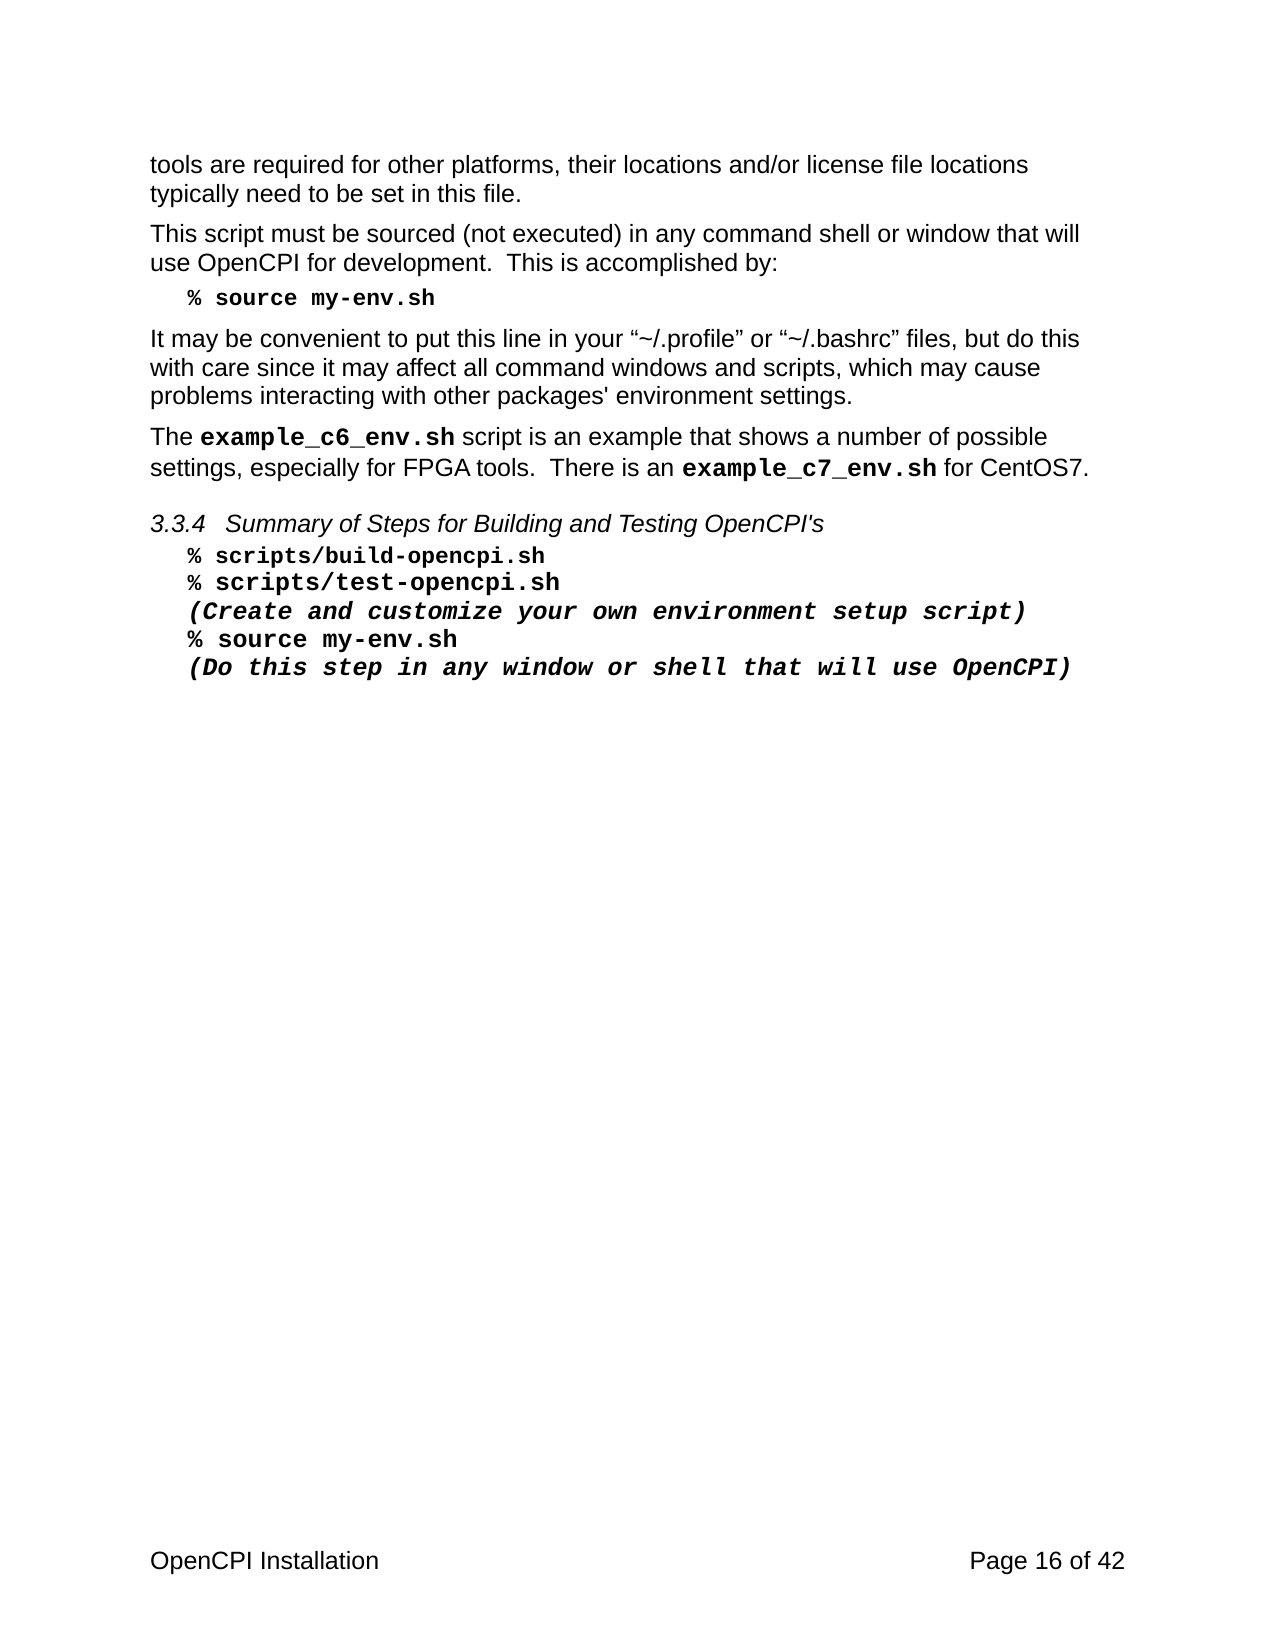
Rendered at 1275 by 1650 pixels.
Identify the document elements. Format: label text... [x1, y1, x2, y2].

text tools are required for other platforms, their locations and/or license file locations typically need to be set in this file. [150, 150, 1125, 207]
text % scripts/build-opencpi.sh % scripts/test-opencpi.sh (Create and customize your own environment setup script) % source my-env.sh (Do this step in any window or shell that will use OpenCPI) [187, 544, 1125, 683]
text This script must be sourced (not executed) in any command shell or window that will use OpenCPI for development. This is accomplished by: [150, 219, 1125, 277]
subtitle Summary of Steps for Building and Testing OpenCPI's [150, 509, 1125, 538]
text It may be convenient to put this line in your “~/.profile” or “~/.bashrc” files, but do this with care since it may affect all command windows and scripts, which may cause problems interacting with other packages' environment settings. [150, 324, 1125, 410]
text The example_c6_env.sh script is an example that shows a number of possible settings, especially for FPGA tools. There is an example_c7_env.sh for CentOS7. [150, 422, 1125, 484]
text % source my-env.sh [187, 286, 1125, 312]
